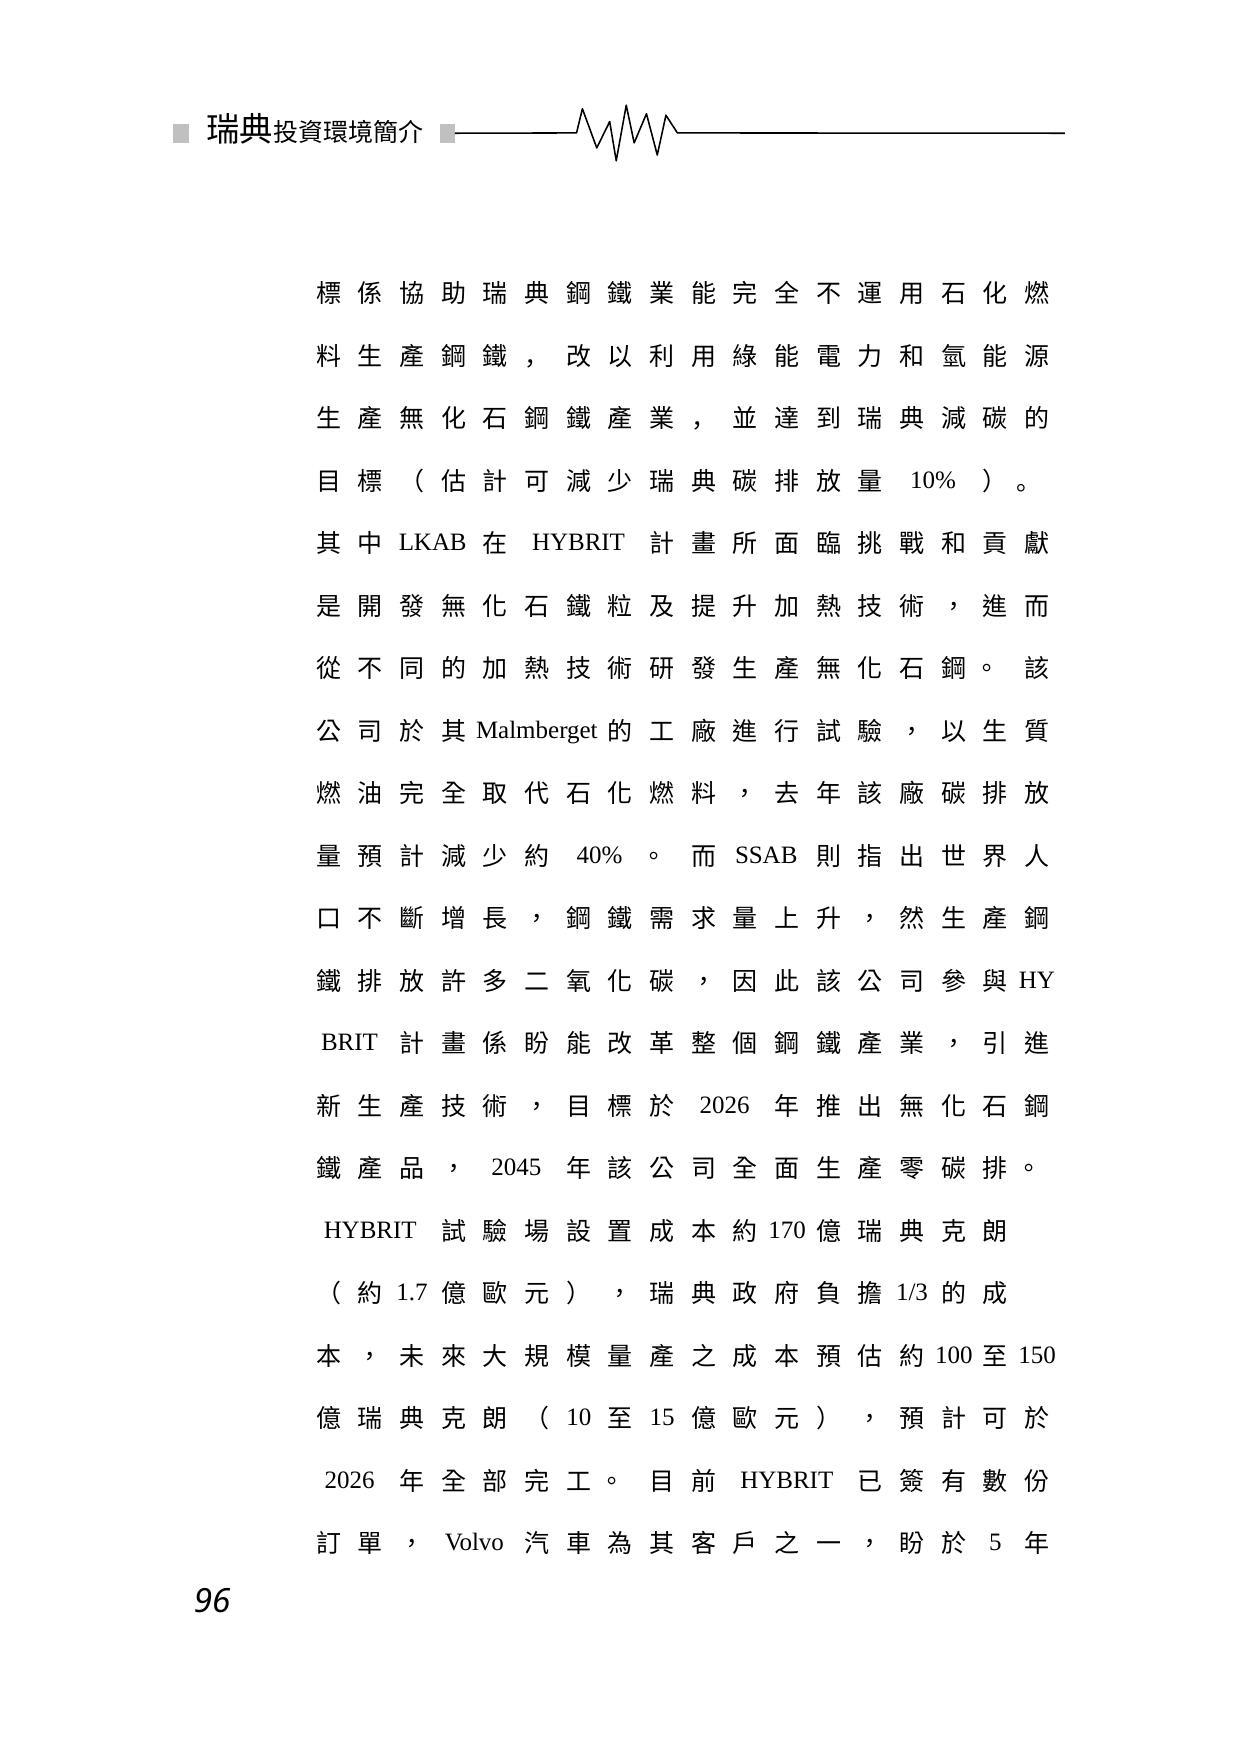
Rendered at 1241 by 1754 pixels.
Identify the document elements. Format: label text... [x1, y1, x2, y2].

text 標係協助瑞典鋼鐵業能完全不運用石化燃料生產鋼鐵，改以利用綠能電力和氫能源生產無化石鋼鐵產業，並達到瑞典減碳的目標（估計可減少瑞典碳排放量10%）。其中LKAB在HYBRIT計畫所面臨挑戰和貢獻是開發無化石鐵粒及提升加熱技術，進而從不同的加熱技術研發生產無化石鋼。該公司於其Malmberget的工廠進行試驗，以生質燃油完全取代石化燃料，去年該廠碳排放量預計減少約40%。而SSAB則指出世界人口不斷增長，鋼鐵需求量上升，然生產鋼鐵排放許多二氧化碳，因此該公司參與HYBRIT計畫係盼能改革整個鋼鐵產業，引進新生產技術，目標於2026年推出無化石鋼鐵產品，2045年該公司全面生產零碳排。HYBRIT試驗場設置成本約170億瑞典克朗（約1.7億歐元），瑞典政府負擔1/3的成本，未來大規模量產之成本預估約100至150億瑞典克朗（10至15億歐元），預計可於2026年全部完工。目前HYBRIT已簽有數份訂單，Volvo汽車為其客戶之一，盼於5年 [281, 250, 1058, 1563]
